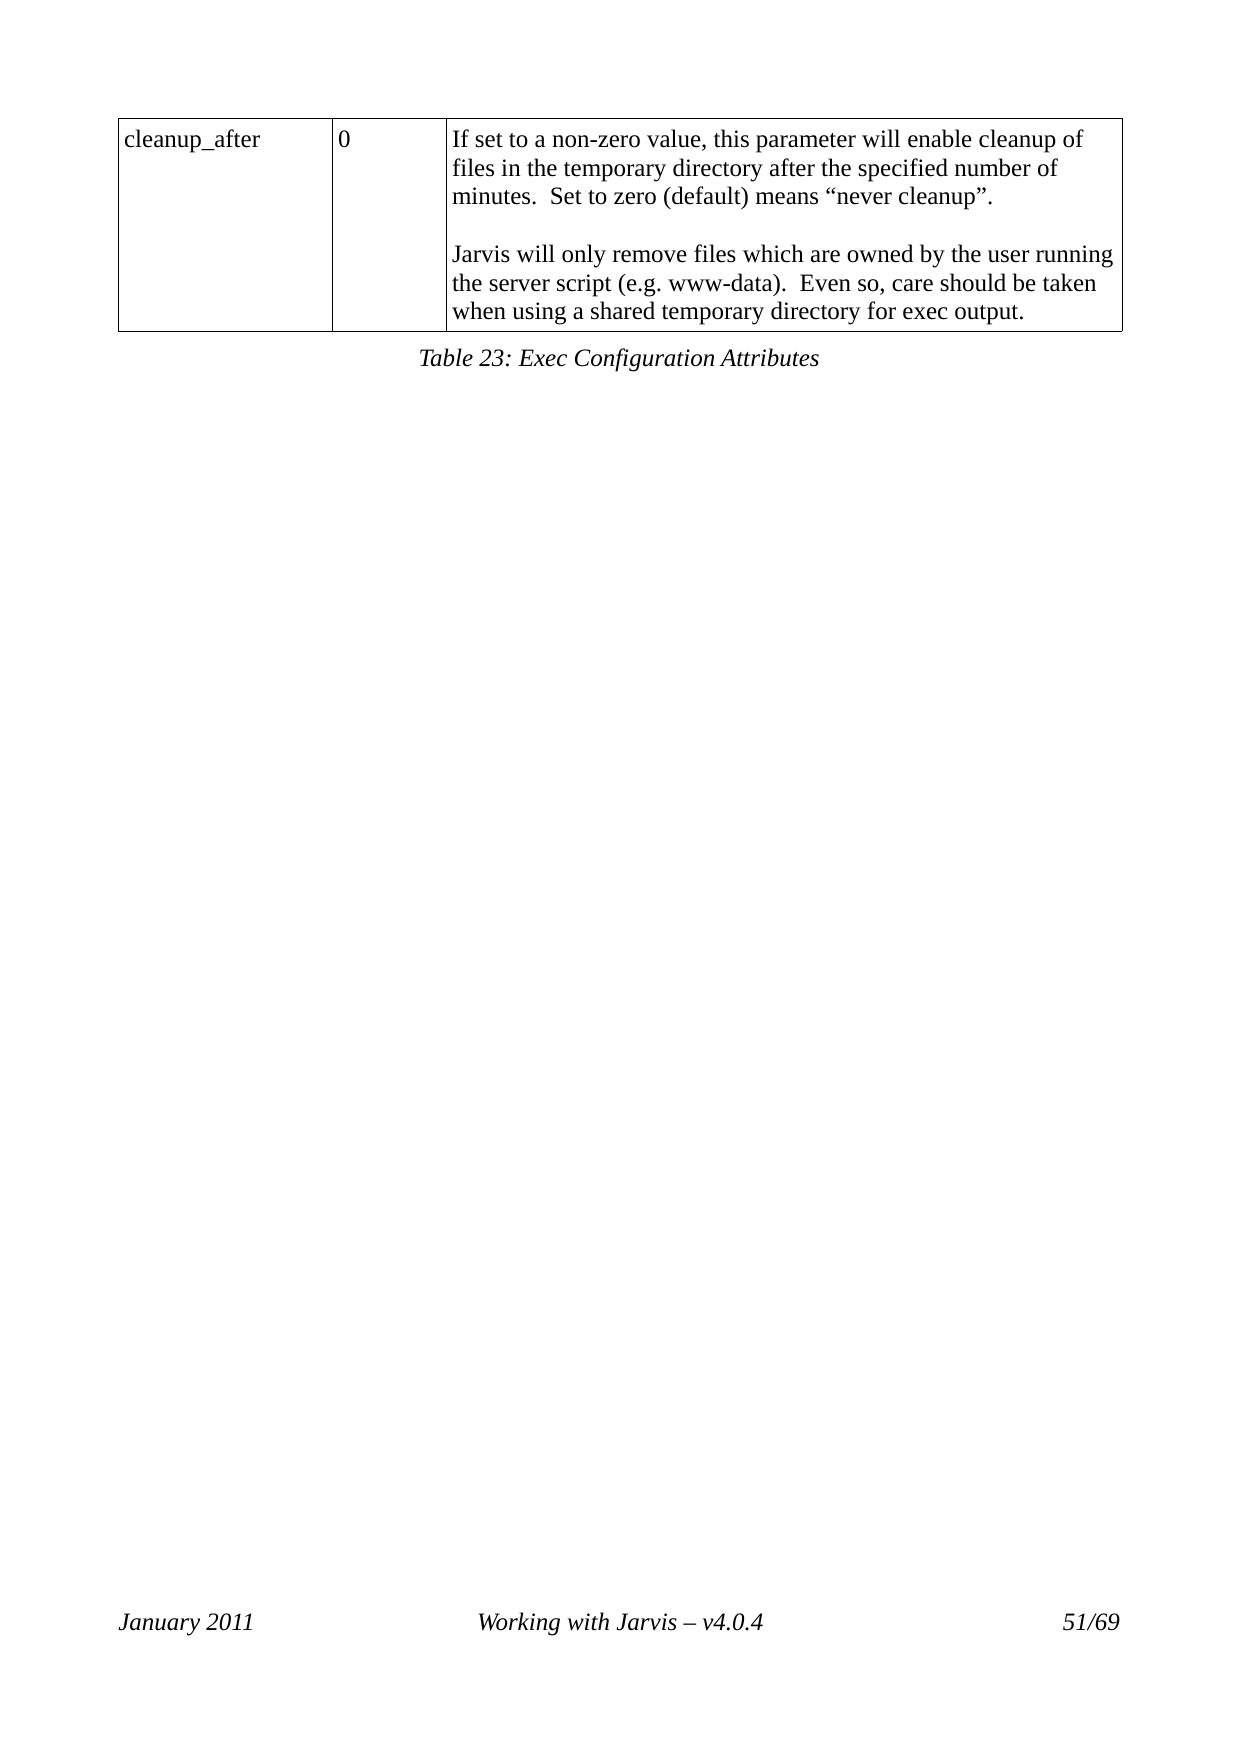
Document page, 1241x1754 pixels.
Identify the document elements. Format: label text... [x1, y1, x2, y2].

table_cell 0 [333, 119, 446, 331]
table_cell cleanup_after [119, 119, 332, 331]
table_cell If set to a non-zero value, this parameter will enable cleanup of files in the temporary directory after the specified number of minutes. Set to zero (default) means “never cleanup”. Jarvis will only remove files which are owned by the user running the server script (e.g. www-data). Even so, care should be taken when using a shared temporary directory for exec output. [447, 119, 1122, 331]
text Table 23: Exec Configuration Attributes [118, 343, 1122, 372]
